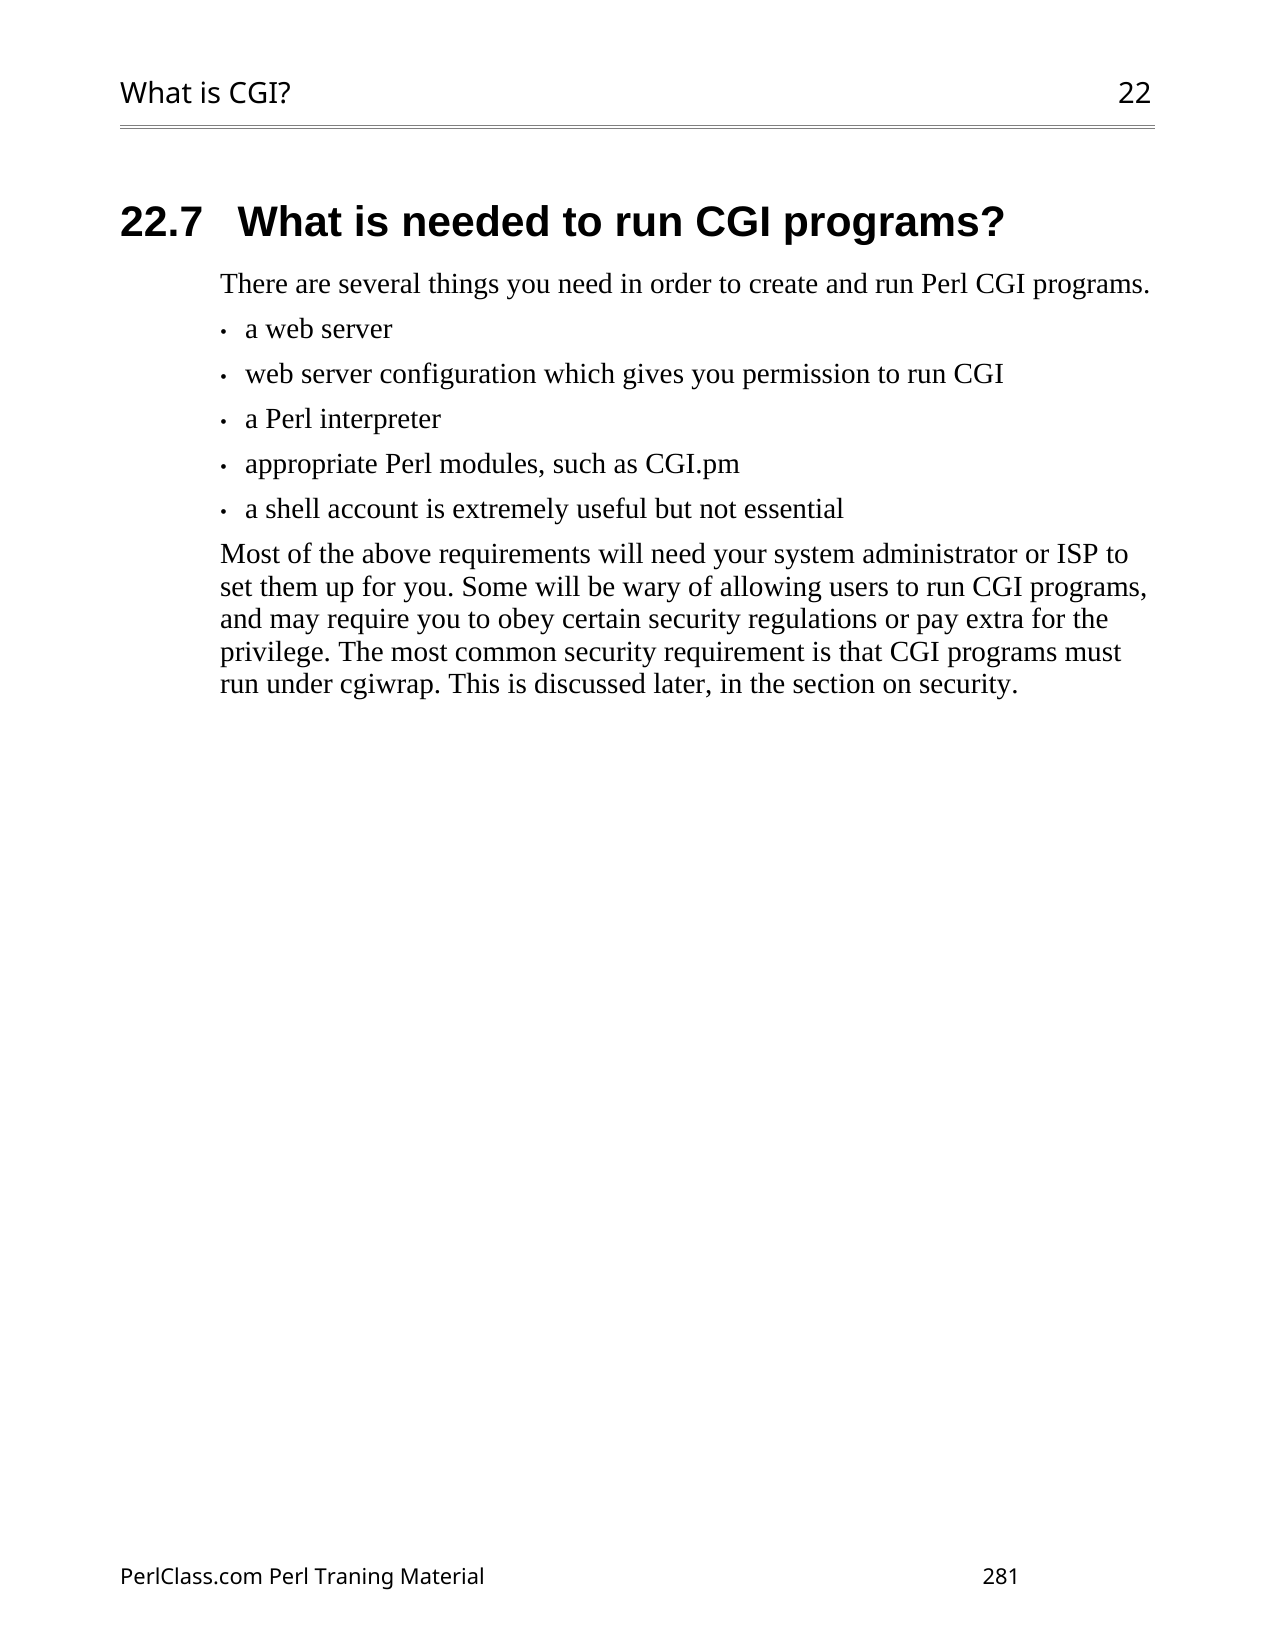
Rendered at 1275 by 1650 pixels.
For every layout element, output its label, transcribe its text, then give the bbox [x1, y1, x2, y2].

subtitle What is needed to run CGI programs? [120, 190, 1155, 246]
text There are several things you need in order to create and run Perl CGI programs. [220, 267, 1155, 300]
text • appropriate Perl modules, such as CGI.pm [220, 447, 1155, 480]
text • a shell account is extremely useful but not essential [220, 492, 1155, 525]
text Most of the above requirements will need your system administrator or ISP to set them up for you. Some will be wary of allowing users to run CGI programs, and may require you to obey certain security regulations or pay extra for the privilege. The most common security requirement is that CGI programs must run under cgiwrap. This is discussed later, in the section on security. [220, 537, 1155, 700]
text • web server configuration which gives you permission to run CGI [220, 357, 1155, 390]
text • a Perl interpreter [220, 402, 1155, 435]
text • a web server [220, 312, 1155, 345]
